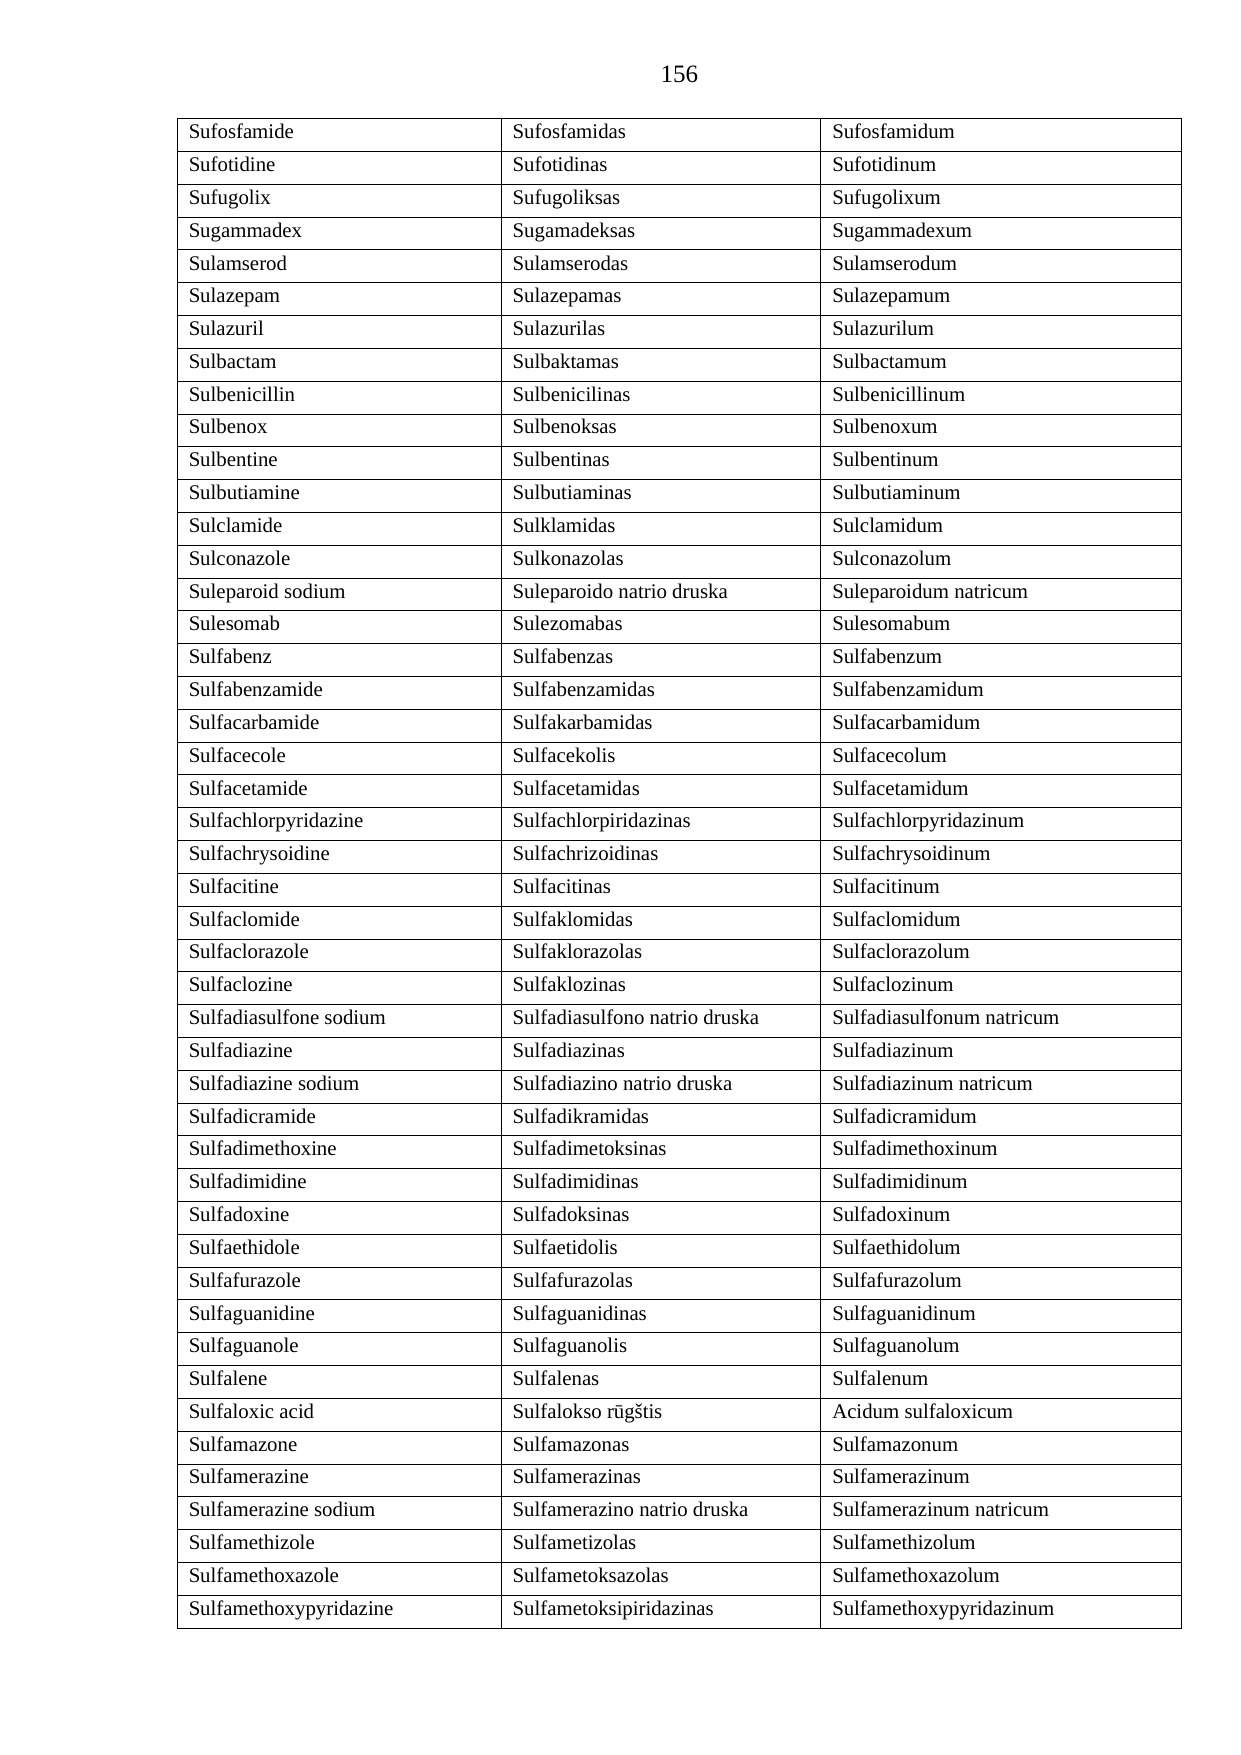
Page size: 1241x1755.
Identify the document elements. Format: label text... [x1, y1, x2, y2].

table_cell Sulfaclomide [178, 907, 501, 938]
table_cell Sulbutiaminas [502, 480, 820, 512]
table_cell Sulazepam [178, 283, 501, 315]
table_cell Sulbenoxum [821, 415, 1181, 446]
table_cell Sulfaguanidine [178, 1300, 501, 1332]
table_cell Sulfametoksazolas [502, 1563, 820, 1595]
table_cell Sulfacecolum [821, 743, 1181, 774]
table_cell Sulklamidas [502, 513, 820, 545]
table_cell Sulfaguanidinum [821, 1300, 1181, 1332]
table_cell Sulfamerazine sodium [178, 1497, 501, 1529]
table_cell Sufotidinas [502, 152, 820, 184]
table_cell Sulkonazolas [502, 546, 820, 577]
table_cell Sulfachrysoidinum [821, 841, 1181, 873]
table_cell Sulfacekolis [502, 743, 820, 774]
table_cell Sulconazolum [821, 546, 1181, 577]
table_cell Sulfamethoxypyridazinum [821, 1596, 1181, 1627]
table_cell Sulbentinas [502, 447, 820, 479]
table_cell Sulfadiasulfonum natricum [821, 1005, 1181, 1037]
table_cell Sulfamazonas [502, 1432, 820, 1463]
table_cell Sulfabenzamidas [502, 677, 820, 709]
table_cell Sulconazole [178, 546, 501, 577]
table_cell Sulfametoksipiridazinas [502, 1596, 820, 1627]
table_cell Sulbutiaminum [821, 480, 1181, 512]
table_cell Sulfadicramidum [821, 1104, 1181, 1135]
table_cell Sufugoliksas [502, 185, 820, 217]
table_cell Sulazurilas [502, 316, 820, 348]
table_cell Sulfacitinum [821, 874, 1181, 906]
table_cell Sulfaklorazolas [502, 940, 820, 971]
table_cell Sulfaguanole [178, 1333, 501, 1365]
table_cell Sulfalenum [821, 1366, 1181, 1398]
table_cell Sulfafurazolum [821, 1268, 1181, 1299]
table_cell Sulfadicramide [178, 1104, 501, 1135]
table_cell Sulfadimethoxinum [821, 1136, 1181, 1168]
table_cell Sulfacarbamide [178, 710, 501, 742]
table_cell Sulezomabas [502, 611, 820, 643]
table_cell Sulfaclozine [178, 972, 501, 1004]
table_cell Sufugolix [178, 185, 501, 217]
table_cell Sulesomab [178, 611, 501, 643]
table_cell Sufosfamide [178, 119, 501, 151]
table_cell Sulfaclorazolum [821, 940, 1181, 971]
table_cell Sulfachlorpyridazinum [821, 808, 1181, 840]
table_cell Sulfadikramidas [502, 1104, 820, 1135]
table_cell Sulfadiazine [178, 1038, 501, 1070]
table_cell Sulfadiasulfone sodium [178, 1005, 501, 1037]
table_cell Sulamserodum [821, 250, 1181, 282]
table_cell Sulfabenzum [821, 644, 1181, 676]
table_cell Sugammadex [178, 218, 501, 249]
table_cell Sulesomabum [821, 611, 1181, 643]
table_cell Sulfalene [178, 1366, 501, 1398]
table_cell Sulfacetamidum [821, 775, 1181, 807]
table_cell Suleparoidum natricum [821, 579, 1181, 610]
table_cell Sulfabenzamidum [821, 677, 1181, 709]
table_cell Sulfabenzas [502, 644, 820, 676]
table_cell Sugammadexum [821, 218, 1181, 249]
table_cell Sulfaguanolis [502, 1333, 820, 1365]
table_cell Sulfamethoxazole [178, 1563, 501, 1595]
table_cell Sulfabenz [178, 644, 501, 676]
table_cell Sulbenox [178, 415, 501, 446]
table_cell Sulfamethizole [178, 1530, 501, 1562]
table_cell Suleparoid sodium [178, 579, 501, 610]
table_cell Sulfachrizoidinas [502, 841, 820, 873]
table_cell Sulfacecole [178, 743, 501, 774]
table_cell Sulamserodas [502, 250, 820, 282]
table_cell Sulazurilum [821, 316, 1181, 348]
table_cell Sulfaetidolis [502, 1235, 820, 1267]
table_cell Sufosfamidas [502, 119, 820, 151]
table_cell Sulfadoxinum [821, 1202, 1181, 1234]
table_cell Suleparoido natrio druska [502, 579, 820, 610]
table_cell Sulfafurazole [178, 1268, 501, 1299]
table_cell Sulfabenzamide [178, 677, 501, 709]
table_cell Sulazuril [178, 316, 501, 348]
table_cell Sulbenicillinum [821, 382, 1181, 413]
table_cell Sulfadimethoxine [178, 1136, 501, 1168]
table_cell Sulfaethidole [178, 1235, 501, 1267]
table_cell Sulfamerazinas [502, 1465, 820, 1496]
table_cell Sulfadiazino natrio druska [502, 1071, 820, 1102]
table_cell Sulfamazonum [821, 1432, 1181, 1463]
table_cell Sulfaclorazole [178, 940, 501, 971]
table_cell Sugamadeksas [502, 218, 820, 249]
table_cell Sulbenicillin [178, 382, 501, 413]
table_cell Sulclamide [178, 513, 501, 545]
table_cell Sulfamerazinum natricum [821, 1497, 1181, 1529]
table_cell Sulfacetamide [178, 775, 501, 807]
table_cell Sulfamazone [178, 1432, 501, 1463]
table_cell Sulfadoxine [178, 1202, 501, 1234]
table_cell Sulbenoksas [502, 415, 820, 446]
table_cell Sulfacitinas [502, 874, 820, 906]
table_cell Sulfamerazine [178, 1465, 501, 1496]
table_cell Sulfaklomidas [502, 907, 820, 938]
table_cell Sulfadiasulfono natrio druska [502, 1005, 820, 1037]
table_cell Sulbentine [178, 447, 501, 479]
table_cell Sulfadimidine [178, 1169, 501, 1201]
table_cell Sulfachlorpyridazine [178, 808, 501, 840]
table_cell Sulfaguanidinas [502, 1300, 820, 1332]
table_cell Sulfalenas [502, 1366, 820, 1398]
table_cell Sulfacarbamidum [821, 710, 1181, 742]
table_cell Sulbaktamas [502, 349, 820, 381]
table_cell Sulbutiamine [178, 480, 501, 512]
table_cell Sulfaclozinum [821, 972, 1181, 1004]
table_cell Sulfafurazolas [502, 1268, 820, 1299]
table_cell Sulazepamum [821, 283, 1181, 315]
table_cell Sufotidinum [821, 152, 1181, 184]
table_cell Sulclamidum [821, 513, 1181, 545]
table_cell Sulbactamum [821, 349, 1181, 381]
table_cell Sulfadimidinum [821, 1169, 1181, 1201]
table_cell Sulfacitine [178, 874, 501, 906]
table_cell Sulfamethoxazolum [821, 1563, 1181, 1595]
table_cell Sulfaloxic acid [178, 1399, 501, 1431]
table_cell Sulbenicilinas [502, 382, 820, 413]
table_cell Sulfadimidinas [502, 1169, 820, 1201]
table_cell Sulfachlorpiridazinas [502, 808, 820, 840]
table_cell Sulfadiazine sodium [178, 1071, 501, 1102]
table_cell Sulfalokso rūgštis [502, 1399, 820, 1431]
table_cell Sufugolixum [821, 185, 1181, 217]
table_cell Sulfadiazinum [821, 1038, 1181, 1070]
table_cell Sulfadiazinum natricum [821, 1071, 1181, 1102]
table_cell Sulfaclomidum [821, 907, 1181, 938]
table_cell Sulazepamas [502, 283, 820, 315]
table_cell Sulfaklozinas [502, 972, 820, 1004]
table_cell Sulbentinum [821, 447, 1181, 479]
table_cell Sulfacetamidas [502, 775, 820, 807]
table_cell Sulfadiazinas [502, 1038, 820, 1070]
table_cell Sulfaethidolum [821, 1235, 1181, 1267]
table_cell Sufotidine [178, 152, 501, 184]
table_cell Sulfamerazino natrio druska [502, 1497, 820, 1529]
table_cell Acidum sulfaloxicum [821, 1399, 1181, 1431]
table_cell Sulfamerazinum [821, 1465, 1181, 1496]
table_cell Sulfamethizolum [821, 1530, 1181, 1562]
table_cell Sulfamethoxypyridazine [178, 1596, 501, 1627]
table_cell Sulfachrysoidine [178, 841, 501, 873]
table_cell Sulfakarbamidas [502, 710, 820, 742]
table_cell Sulbactam [178, 349, 501, 381]
table_cell Sulfametizolas [502, 1530, 820, 1562]
table_cell Sufosfamidum [821, 119, 1181, 151]
table_cell Sulfadimetoksinas [502, 1136, 820, 1168]
table_cell Sulamserod [178, 250, 501, 282]
table_cell Sulfaguanolum [821, 1333, 1181, 1365]
table_cell Sulfadoksinas [502, 1202, 820, 1234]
